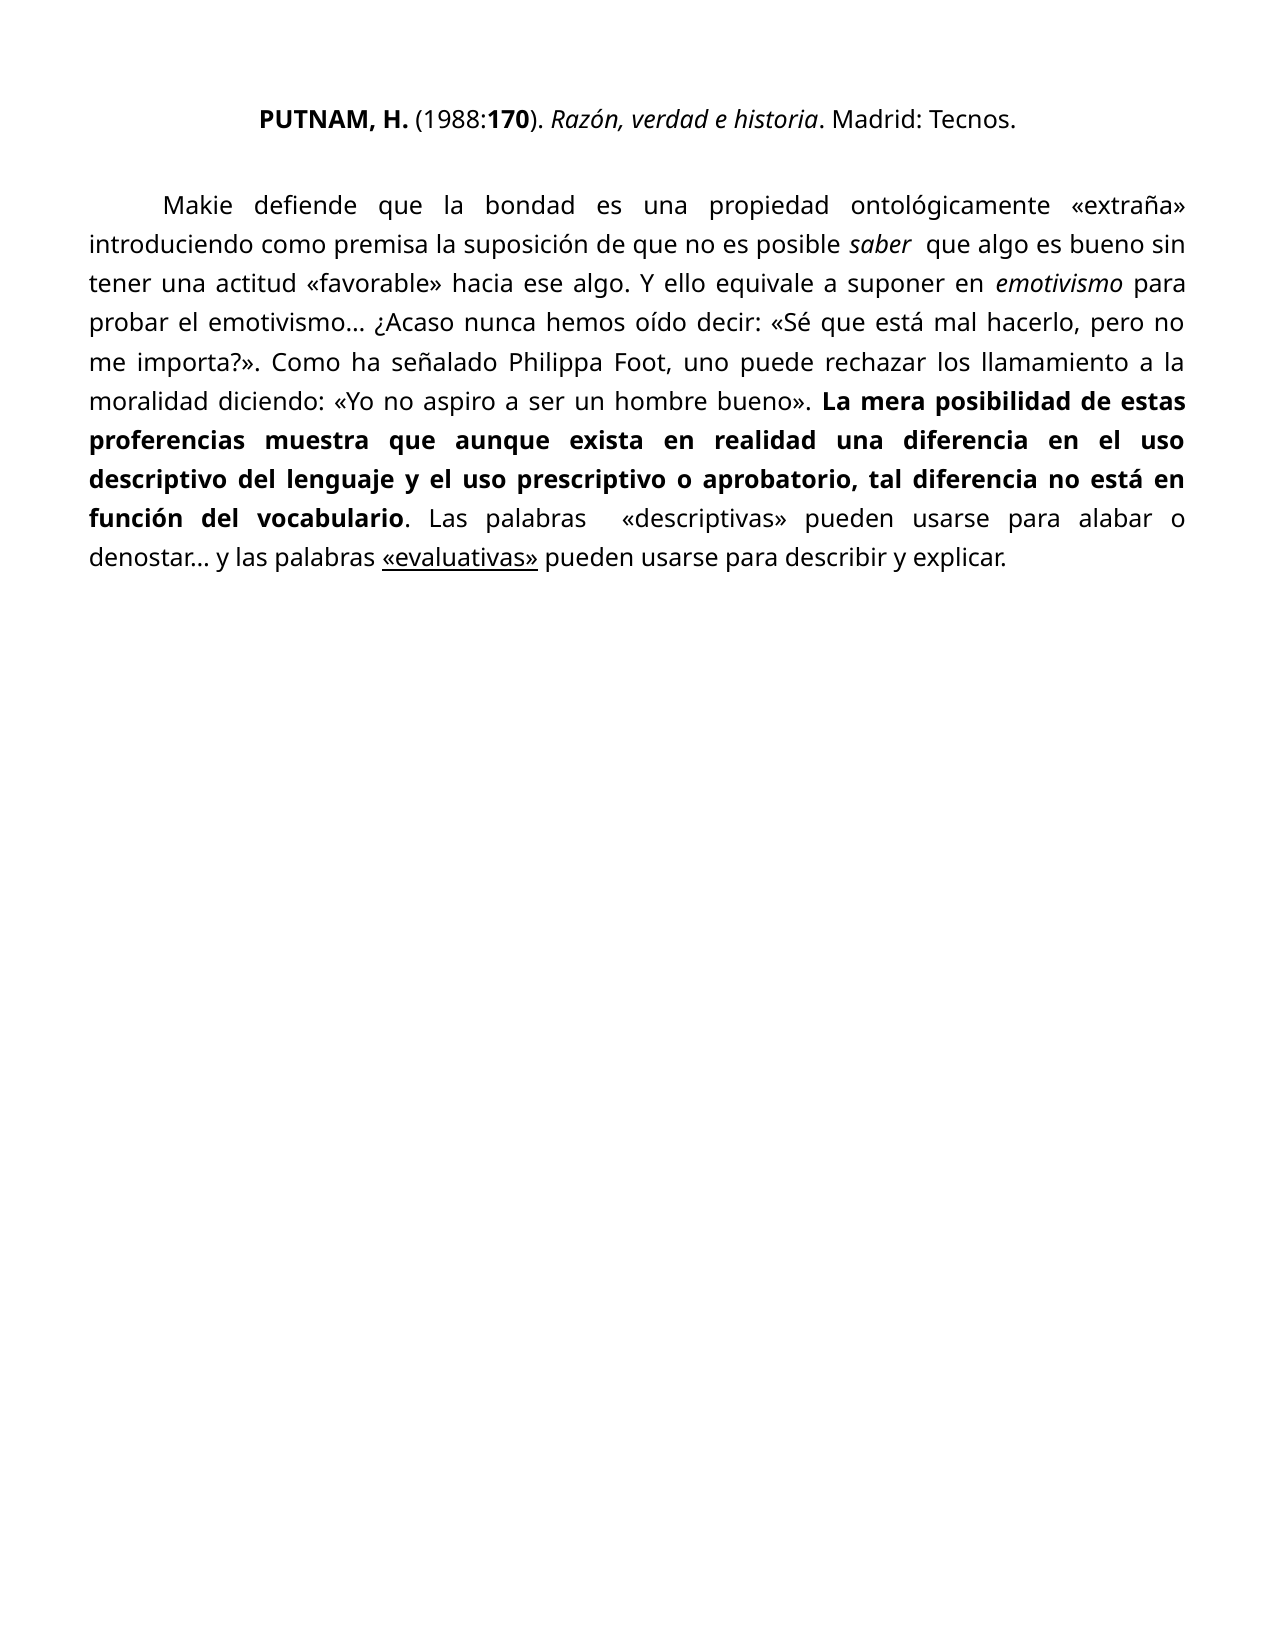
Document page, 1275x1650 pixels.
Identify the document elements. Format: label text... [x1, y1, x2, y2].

title PUTNAM, H. (1988:170). Razón, verdad e historia. Madrid: Tecnos. [88, 102, 1186, 136]
text Makie defiende que la bondad es una propiedad ontológicamente «extraña» introduciendo como premisa la suposición de que no es posible saber que algo es bueno sin tener una actitud «favorable» hacia ese algo. Y ello equivale a suponer en emotivismo para probar el emotivismo… ¿Acaso nunca hemos oído decir: «Sé que está mal hacerlo, pero no me importa?». Como ha señalado Philippa Foot, uno puede rechazar los llamamiento a la moralidad diciendo: «Yo no aspiro a ser un hombre bueno». La mera posibilidad de estas proferencias muestra que aunque exista en realidad una diferencia en el uso descriptivo del lenguaje y el uso prescriptivo o aprobatorio, tal diferencia no está en función del vocabulario. Las palabras «descriptivas» pueden usarse para alabar o denostar… y las palabras «evaluativas» pueden usarse para describir y explicar. [88, 187, 1186, 574]
